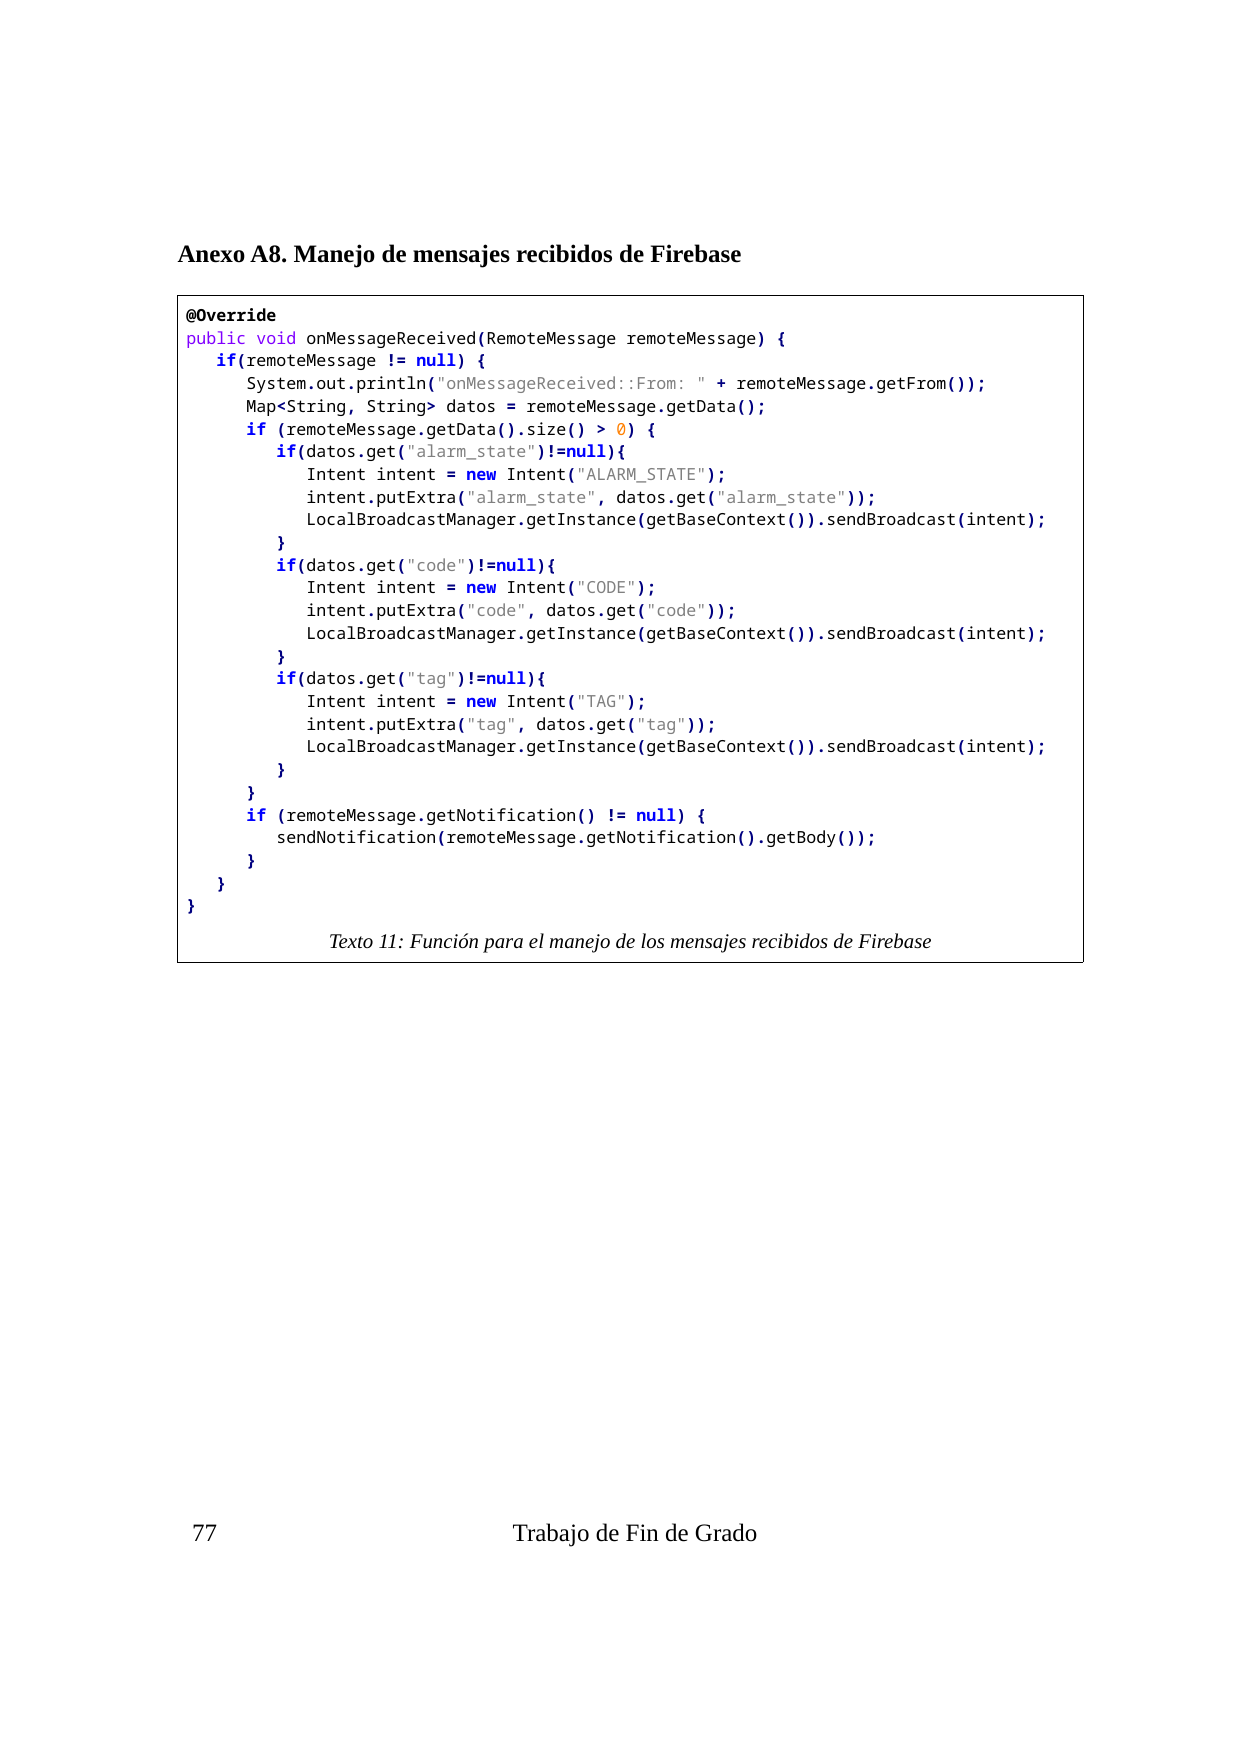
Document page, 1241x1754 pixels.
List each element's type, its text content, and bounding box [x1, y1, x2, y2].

subtitle Anexo A8. Manejo de mensajes recibidos de Firebase [177, 239, 1092, 268]
text } [186, 781, 1074, 803]
text Intent intent = new Intent("TAG"); [186, 690, 1074, 712]
text public void onMessageReceived(RemoteMessage remoteMessage) { [186, 326, 1074, 349]
text } [186, 871, 1074, 894]
text } [186, 849, 1074, 871]
text if(datos.get("alarm_state")!=null){ [186, 440, 1074, 463]
text LocalBroadcastManager.getInstance(getBaseContext()).sendBroadcast(intent); [186, 735, 1074, 758]
text intent.putExtra("code", datos.get("code")); [186, 599, 1074, 622]
text Map<String, String> datos = remoteMessage.getData(); [186, 394, 1074, 417]
text if (remoteMessage.getNotification() != null) { [186, 803, 1074, 826]
text @Override [186, 304, 1074, 326]
text intent.putExtra("tag", datos.get("tag")); [186, 712, 1074, 735]
text } [186, 894, 1074, 917]
text Texto 11: Función para el manejo de los mensajes recibidos de Firebase [186, 929, 1074, 953]
text Intent intent = new Intent("CODE"); [186, 576, 1074, 599]
text } [186, 644, 1074, 667]
text Intent intent = new Intent("ALARM_STATE"); [186, 463, 1074, 485]
text if(datos.get("code")!=null){ [186, 553, 1074, 576]
text } [186, 758, 1074, 781]
text System.out.println("onMessageReceived::From: " + remoteMessage.getFrom()); [186, 372, 1074, 394]
text LocalBroadcastManager.getInstance(getBaseContext()).sendBroadcast(intent); [186, 508, 1074, 531]
text if(remoteMessage != null) { [186, 349, 1074, 372]
text } [186, 531, 1074, 553]
text sendNotification(remoteMessage.getNotification().getBody()); [186, 826, 1074, 849]
text intent.putExtra("alarm_state", datos.get("alarm_state")); [186, 485, 1074, 508]
text if (remoteMessage.getData().size() > 0) { [186, 417, 1074, 440]
text LocalBroadcastManager.getInstance(getBaseContext()).sendBroadcast(intent); [186, 622, 1074, 644]
text if(datos.get("tag")!=null){ [186, 667, 1074, 690]
